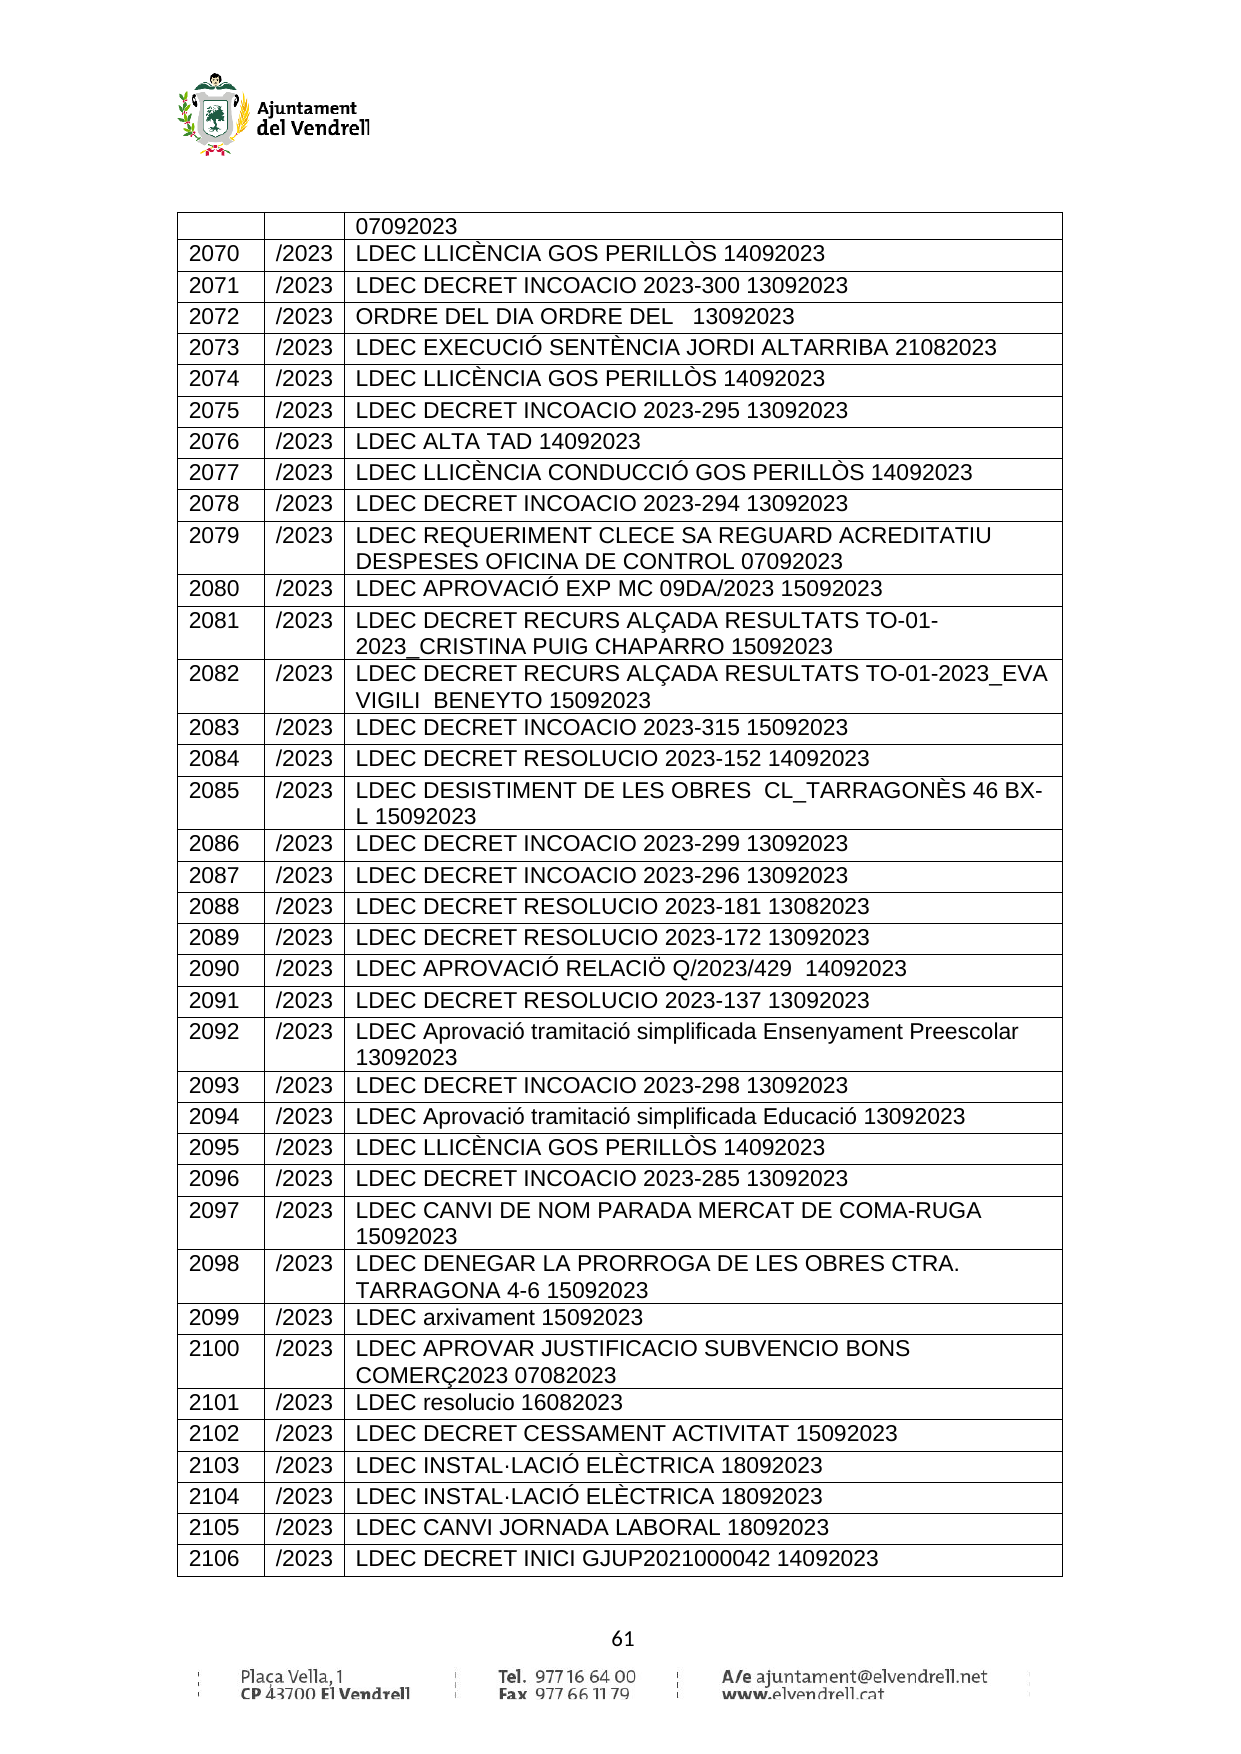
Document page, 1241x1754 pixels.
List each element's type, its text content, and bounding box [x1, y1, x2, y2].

table_cell 2082 [178, 660, 264, 713]
table_cell 07092023 [345, 213, 1062, 239]
table_cell 2104 [178, 1483, 264, 1513]
table_cell 2100 [178, 1335, 264, 1388]
table_cell 2102 [178, 1420, 264, 1451]
table_cell /2023 [265, 334, 344, 364]
table_cell /2023 [265, 777, 344, 829]
table_cell 2086 [178, 830, 264, 861]
table_cell /2023 [265, 1304, 344, 1334]
table_cell LDEC ALTA TAD 14092023 [345, 428, 1062, 458]
table_cell LDEC DECRET CESSAMENT ACTIVITAT 15092023 [345, 1420, 1062, 1451]
table_cell LDEC INSTAL·LACIÓ ELÈCTRICA 18092023 [345, 1483, 1062, 1513]
table_cell /2023 [265, 714, 344, 744]
table_cell LDEC resolucio 16082023 [345, 1389, 1062, 1419]
table_cell 2105 [178, 1514, 264, 1544]
table_cell /2023 [265, 272, 344, 302]
table_cell LDEC DECRET INCOACIO 2023-294 13092023 [345, 490, 1062, 521]
table_cell 2077 [178, 459, 264, 489]
table_cell /2023 [265, 397, 344, 427]
table_cell /2023 [265, 1514, 344, 1544]
table_cell LDEC DECRET INCOACIO 2023-300 13092023 [345, 272, 1062, 302]
table_cell /2023 [265, 1018, 344, 1071]
table_cell LDEC LLICÈNCIA CONDUCCIÓ GOS PERILLÒS 14092023 [345, 459, 1062, 489]
table_cell 2101 [178, 1389, 264, 1419]
table_cell /2023 [265, 893, 344, 923]
table_cell /2023 [265, 955, 344, 986]
table_cell 2076 [178, 428, 264, 458]
table_cell /2023 [265, 428, 344, 458]
table_cell LDEC CANVI JORNADA LABORAL 18092023 [345, 1514, 1062, 1544]
table_cell LDEC Aprovació tramitació simplificada Educació 13092023 [345, 1103, 1062, 1133]
table_cell /2023 [265, 1545, 344, 1576]
table_cell 2097 [178, 1197, 264, 1249]
table_cell 2079 [178, 522, 264, 574]
table_cell /2023 [265, 1452, 344, 1482]
table_cell /2023 [265, 1483, 344, 1513]
table_cell /2023 [265, 607, 344, 659]
table_cell LDEC LLICÈNCIA GOS PERILLÒS 14092023 [345, 240, 1062, 271]
table_cell 2089 [178, 924, 264, 954]
table_cell 2098 [178, 1250, 264, 1303]
table_cell LDEC INSTAL·LACIÓ ELÈCTRICA 18092023 [345, 1452, 1062, 1482]
table_cell LDEC APROVACIÓ RELACIÖ Q/2023/429 14092023 [345, 955, 1062, 986]
table_cell 2074 [178, 365, 264, 396]
table_cell 2091 [178, 987, 264, 1017]
table_cell LDEC Aprovació tramitació simplificada Ensenyament Preescolar 13092023 [345, 1018, 1062, 1071]
table_cell /2023 [265, 1134, 344, 1164]
table_cell LDEC DECRET RECURS ALÇADA RESULTATS TO-01-2023_CRISTINA PUIG CHAPARRO 15092023 [345, 607, 1062, 659]
table_cell /2023 [265, 924, 344, 954]
table_cell /2023 [265, 1072, 344, 1102]
table_cell /2023 [265, 830, 344, 861]
table_cell 2072 [178, 303, 264, 333]
table_cell LDEC DECRET INCOACIO 2023-298 13092023 [345, 1072, 1062, 1102]
table_cell LDEC arxivament 15092023 [345, 1304, 1062, 1334]
table_cell 2080 [178, 575, 264, 606]
table_cell 2106 [178, 1545, 264, 1576]
table_cell [265, 213, 344, 239]
table_cell 2070 [178, 240, 264, 271]
table_cell LDEC DECRET RESOLUCIO 2023-172 13092023 [345, 924, 1062, 954]
table_cell LDEC DECRET INICI GJUP2021000042 14092023 [345, 1545, 1062, 1576]
table_cell 2094 [178, 1103, 264, 1133]
table_cell 2096 [178, 1165, 264, 1196]
table_cell 2083 [178, 714, 264, 744]
table_cell /2023 [265, 365, 344, 396]
table_cell LDEC DESISTIMENT DE LES OBRES CL_TARRAGONÈS 46 BX-L 15092023 [345, 777, 1062, 829]
table_cell 2073 [178, 334, 264, 364]
table_cell LDEC DECRET RESOLUCIO 2023-181 13082023 [345, 893, 1062, 923]
table_cell 2093 [178, 1072, 264, 1102]
table_cell /2023 [265, 303, 344, 333]
table_cell LDEC DECRET INCOACIO 2023-285 13092023 [345, 1165, 1062, 1196]
table_cell LDEC LLICÈNCIA GOS PERILLÒS 14092023 [345, 365, 1062, 396]
table_cell LDEC APROVAR JUSTIFICACIO SUBVENCIO BONS COMERÇ2023 07082023 [345, 1335, 1062, 1388]
table_cell /2023 [265, 240, 344, 271]
table_cell 2088 [178, 893, 264, 923]
table_cell /2023 [265, 1103, 344, 1133]
table_cell 2090 [178, 955, 264, 986]
table_cell LDEC DECRET INCOACIO 2023-295 13092023 [345, 397, 1062, 427]
table_cell LDEC DECRET INCOACIO 2023-296 13092023 [345, 862, 1062, 892]
table_cell 2085 [178, 777, 264, 829]
table_cell 2078 [178, 490, 264, 521]
table_cell /2023 [265, 1389, 344, 1419]
table_cell LDEC CANVI DE NOM PARADA MERCAT DE COMA-RUGA 15092023 [345, 1197, 1062, 1249]
table_cell /2023 [265, 862, 344, 892]
table_cell /2023 [265, 745, 344, 776]
table_cell [178, 213, 264, 239]
table_cell LDEC REQUERIMENT CLECE SA REGUARD ACREDITATIU DESPESES OFICINA DE CONTROL 07092023 [345, 522, 1062, 574]
table_cell 2099 [178, 1304, 264, 1334]
table_cell LDEC LLICÈNCIA GOS PERILLÒS 14092023 [345, 1134, 1062, 1164]
table_cell ORDRE DEL DIA ORDRE DEL 13092023 [345, 303, 1062, 333]
table_cell LDEC DECRET INCOACIO 2023-315 15092023 [345, 714, 1062, 744]
table_cell 2081 [178, 607, 264, 659]
table_cell 2084 [178, 745, 264, 776]
table_cell LDEC DENEGAR LA PRORROGA DE LES OBRES CTRA. TARRAGONA 4-6 15092023 [345, 1250, 1062, 1303]
table_cell LDEC EXECUCIÓ SENTÈNCIA JORDI ALTARRIBA 21082023 [345, 334, 1062, 364]
table_cell LDEC DECRET INCOACIO 2023-299 13092023 [345, 830, 1062, 861]
table_cell 2071 [178, 272, 264, 302]
table_cell 2075 [178, 397, 264, 427]
table_cell /2023 [265, 1420, 344, 1451]
table_cell /2023 [265, 575, 344, 606]
table_cell LDEC DECRET RESOLUCIO 2023-137 13092023 [345, 987, 1062, 1017]
table_cell /2023 [265, 987, 344, 1017]
table_cell LDEC APROVACIÓ EXP MC 09DA/2023 15092023 [345, 575, 1062, 606]
table_cell /2023 [265, 1197, 344, 1249]
table_cell /2023 [265, 1165, 344, 1196]
table_cell /2023 [265, 522, 344, 574]
table_cell /2023 [265, 660, 344, 713]
table_cell 2087 [178, 862, 264, 892]
table_cell 2095 [178, 1134, 264, 1164]
table_cell LDEC DECRET RECURS ALÇADA RESULTATS TO-01-2023_EVA VIGILI BENEYTO 15092023 [345, 660, 1062, 713]
table_cell /2023 [265, 1335, 344, 1388]
table_cell LDEC DECRET RESOLUCIO 2023-152 14092023 [345, 745, 1062, 776]
table_cell /2023 [265, 1250, 344, 1303]
table_cell /2023 [265, 459, 344, 489]
table_cell 2092 [178, 1018, 264, 1071]
table_cell /2023 [265, 490, 344, 521]
table_cell 2103 [178, 1452, 264, 1482]
